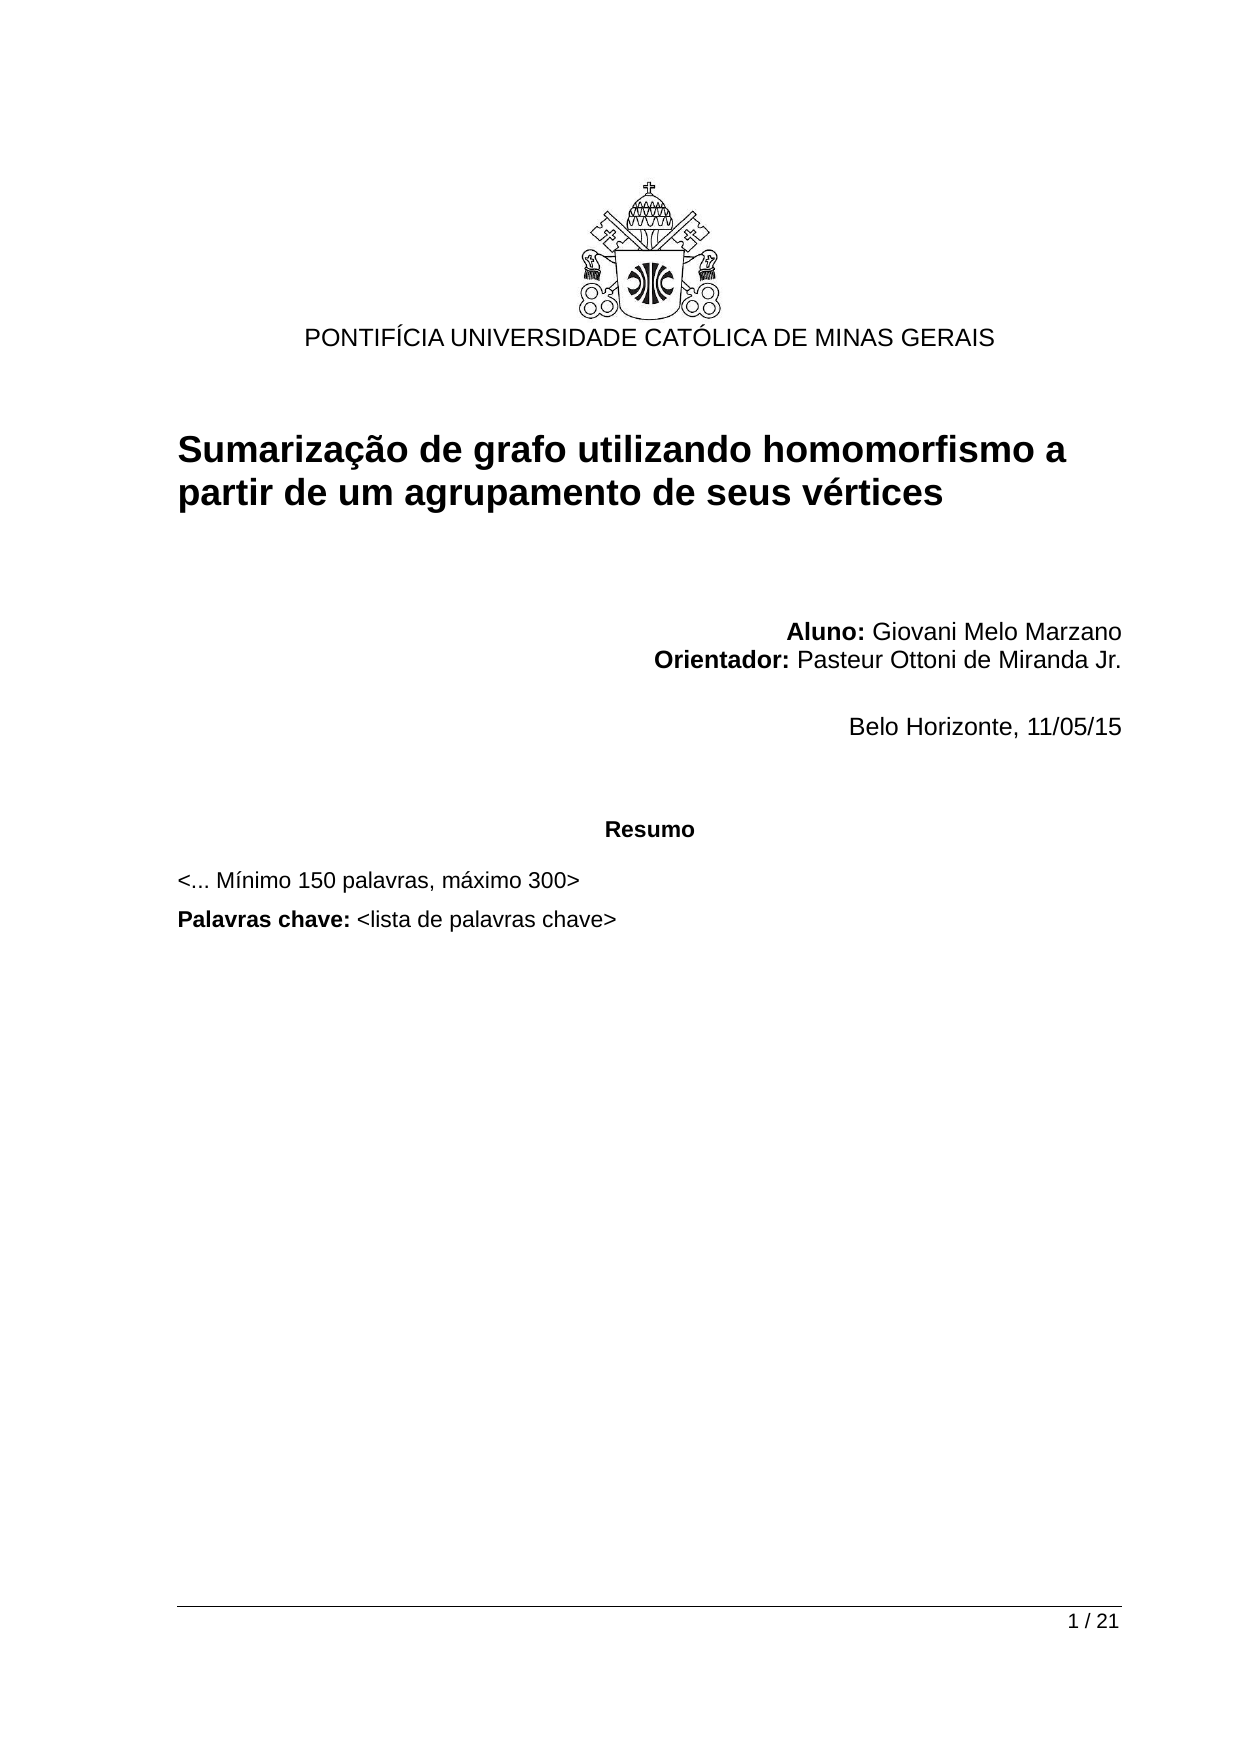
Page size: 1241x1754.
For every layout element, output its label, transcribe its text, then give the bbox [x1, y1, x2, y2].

text Pontifícia Universidade Católica de Minas Gerais [177, 323, 1122, 352]
title Sumarização de grafo utilizando homomorfismo a partir de um agrupamento de seus vértices [177, 427, 1122, 513]
text <... Mínimo 150 palavras, máximo 300> [177, 867, 1122, 893]
text Belo Horizonte, 11/05/15 [177, 712, 1122, 741]
text Palavras chave: <lista de palavras chave> [177, 906, 1122, 933]
text Orientador: Pasteur Ottoni de Miranda Jr. [177, 646, 1122, 674]
text Aluno: Giovani Melo Marzano [177, 617, 1122, 646]
picture [576, 177, 723, 323]
text Resumo [177, 816, 1122, 842]
